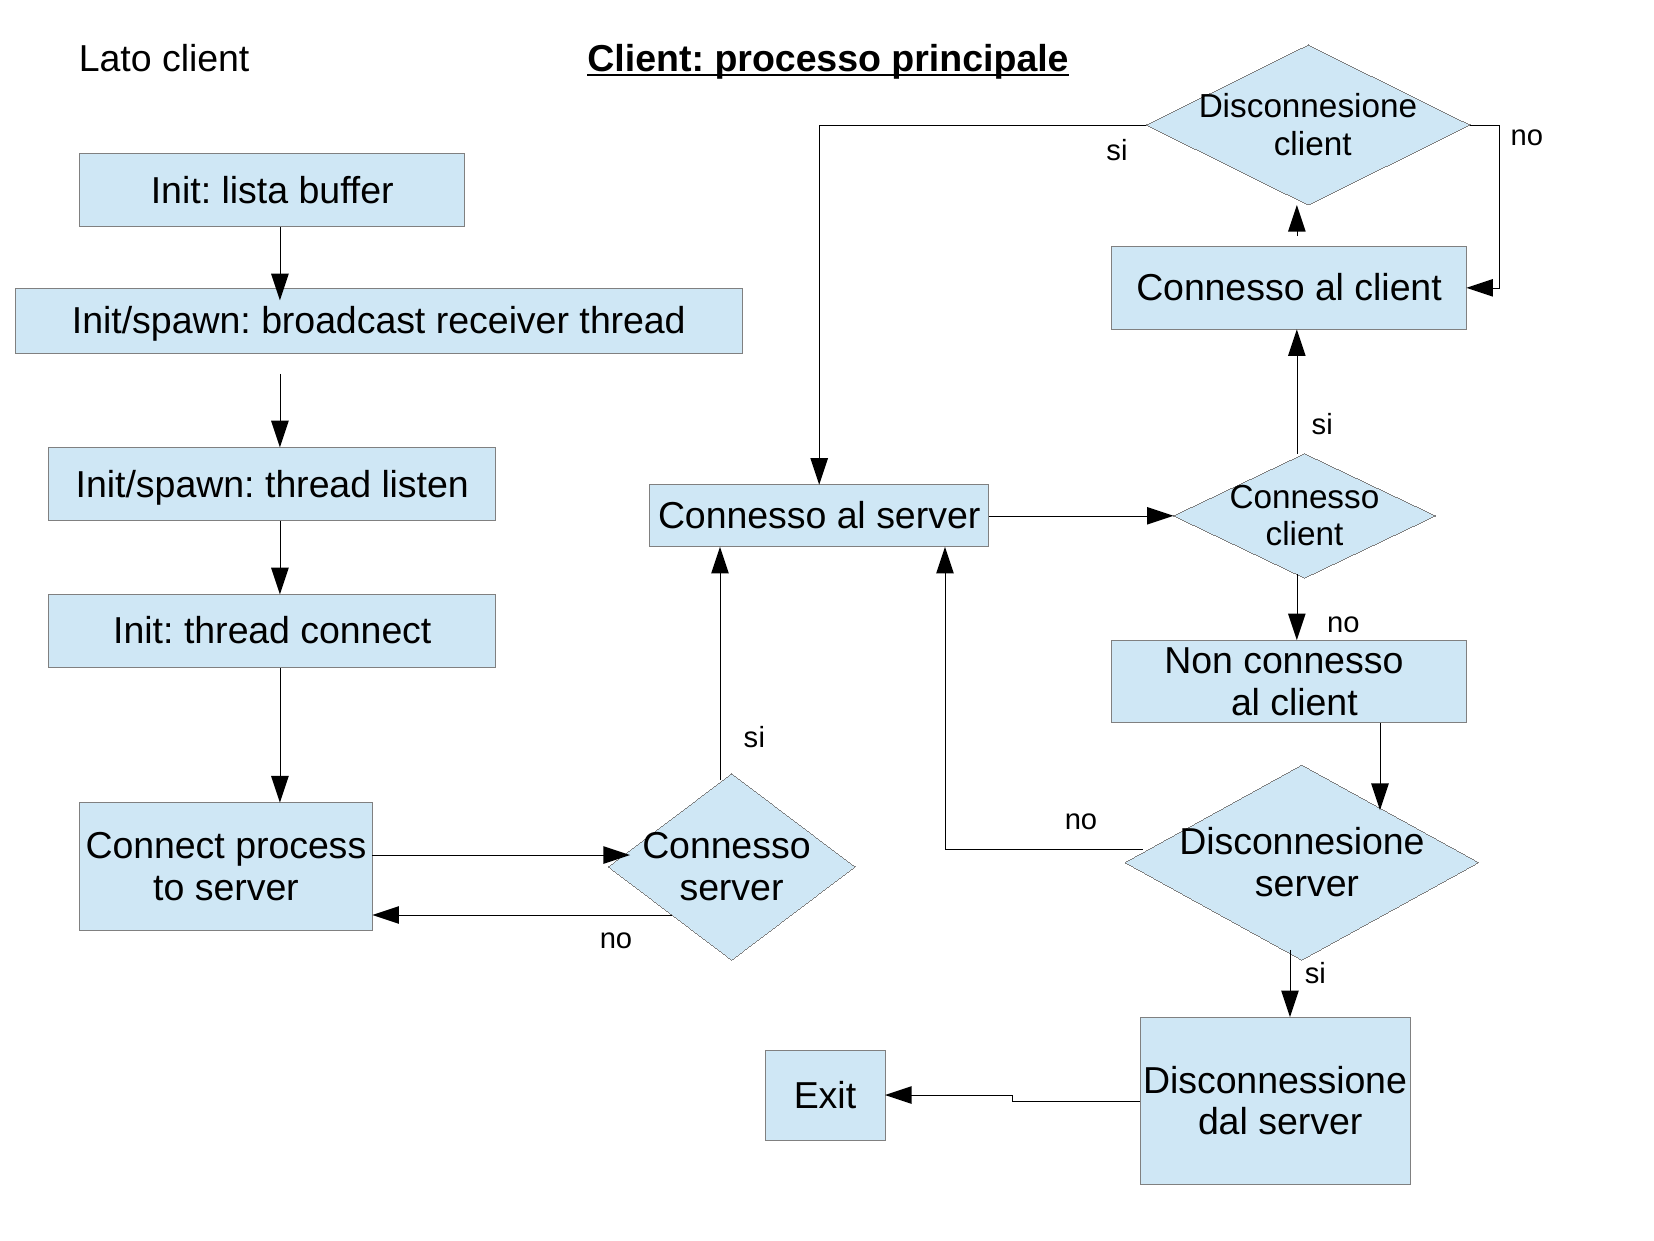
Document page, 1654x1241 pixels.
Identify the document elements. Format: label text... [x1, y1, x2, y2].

text_box Non connesso al client [1111, 640, 1467, 723]
text_box Disconnessione dal server [1140, 1017, 1411, 1185]
text_box no [1495, 111, 1589, 166]
text_box Init: thread connect [48, 594, 496, 668]
text_box Init: lista buffer [79, 153, 465, 227]
text_box si [1290, 949, 1414, 1004]
text_box Lato client [64, 30, 327, 124]
text_box Disconnesione client [1146, 44, 1471, 205]
text_box si [1298, 400, 1421, 454]
text_box Disconnesione server [1125, 765, 1479, 954]
text_box Exit [765, 1050, 886, 1141]
text_box Init/spawn: thread listen [48, 447, 496, 521]
text_box Init/spawn: broadcast receiver thread [15, 288, 743, 354]
text_box Client: processo principale [572, 30, 1112, 111]
text_box Connesso server [608, 773, 856, 961]
text_box Connect process to server [79, 802, 373, 931]
text_box si [1091, 126, 1216, 181]
text_box Connesso client [1173, 454, 1436, 579]
text_box no [1312, 598, 1405, 640]
text_box si [728, 713, 853, 767]
text_box no [1050, 795, 1143, 850]
text_box Connesso al server [649, 484, 989, 547]
text_box Connesso al client [1111, 246, 1467, 330]
text_box no [585, 916, 678, 969]
